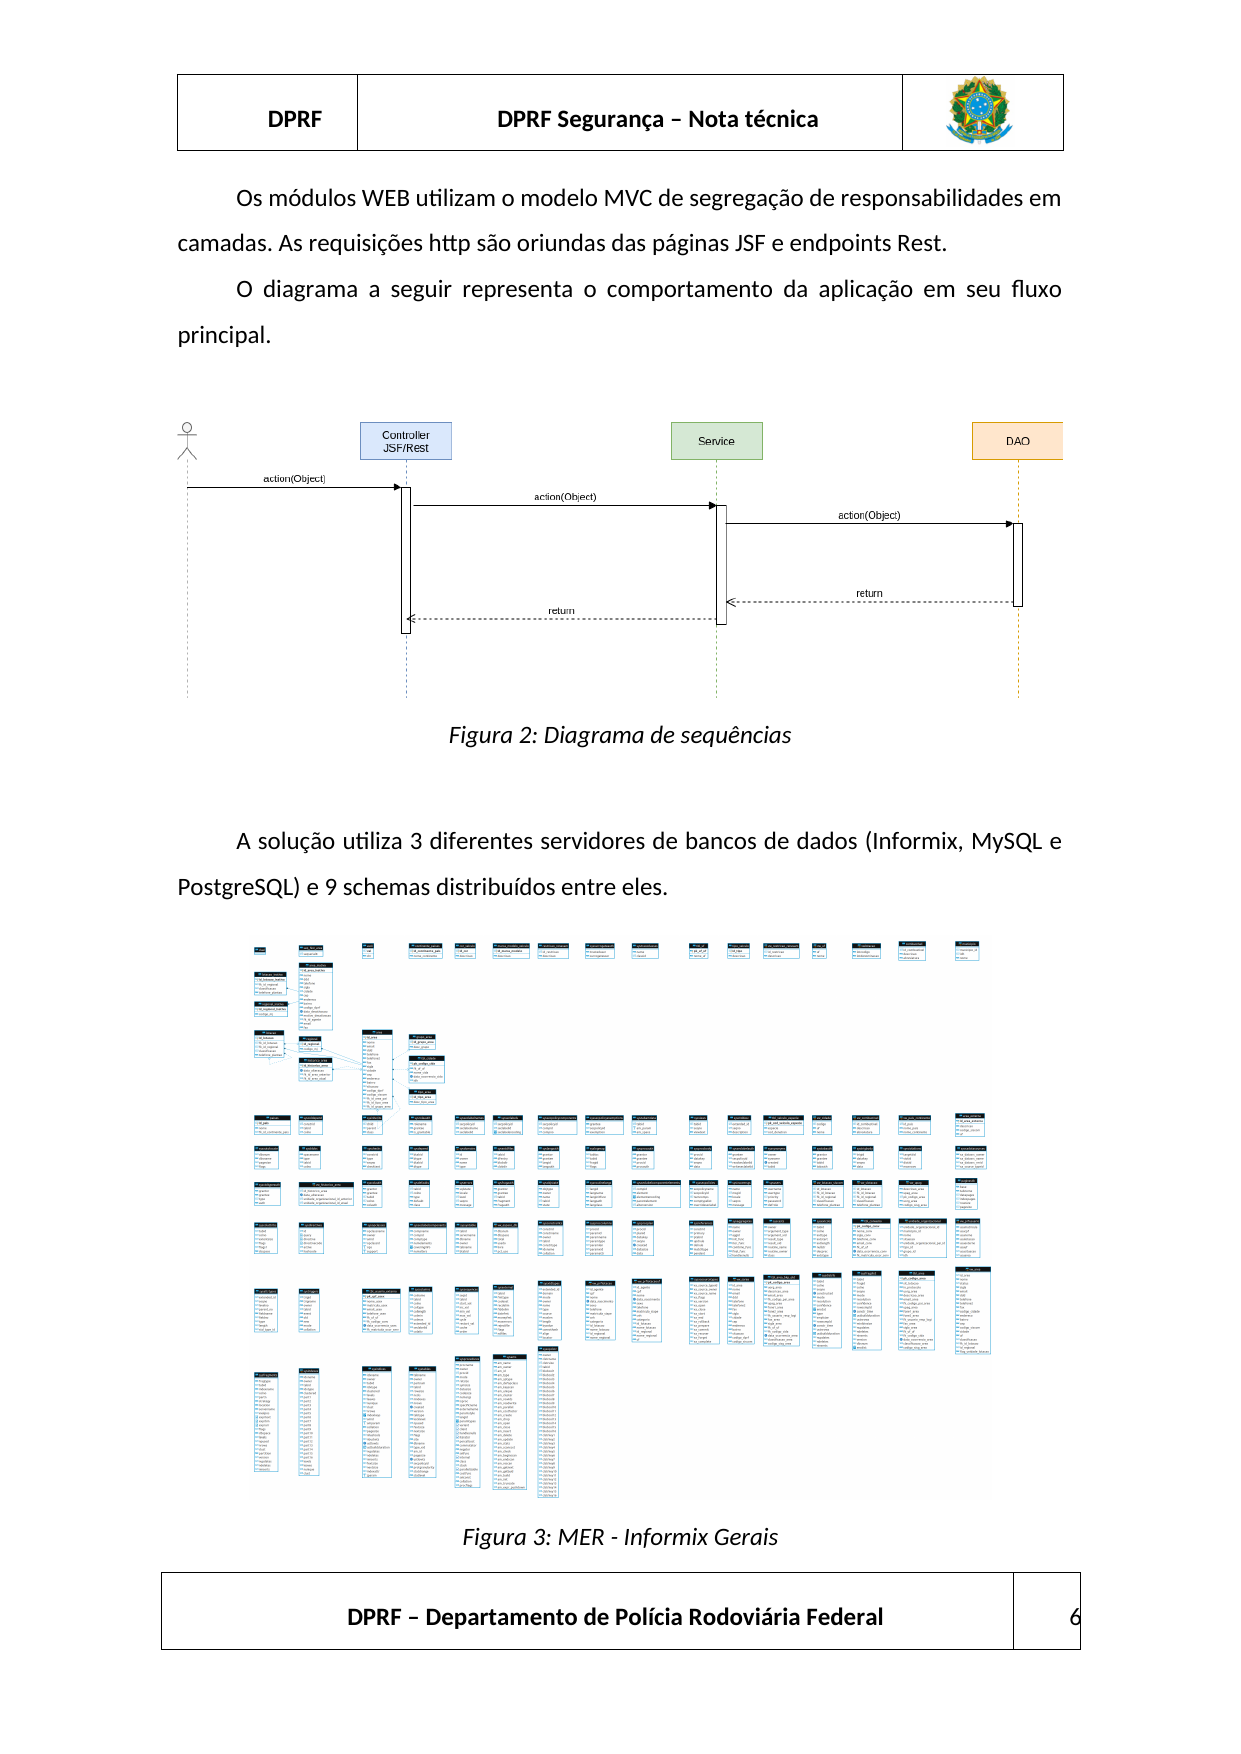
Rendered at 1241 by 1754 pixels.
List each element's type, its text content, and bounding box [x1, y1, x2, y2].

text Figura 2: Diagrama de sequências [177, 698, 1063, 749]
picture [944, 75, 1020, 149]
text Figura 3: MER - Informix Gerais [249, 1500, 992, 1551]
picture [177, 422, 1063, 698]
text A solução utiliza 3 diferentes servidores de bancos de dados (Informix, MySQL e PostgreSQL) e 9 schemas distribuídos entre eles. [177, 826, 1063, 902]
picture [248, 935, 993, 1500]
text O diagrama a seguir representa o comportamento da aplicação em seu fluxo principal. [177, 273, 1063, 349]
text Os módulos WEB utilizam o modelo MVC de segregação de responsabilidades em camadas. As requisições http são oriundas das páginas JSF e endpoints Rest. [177, 182, 1063, 258]
